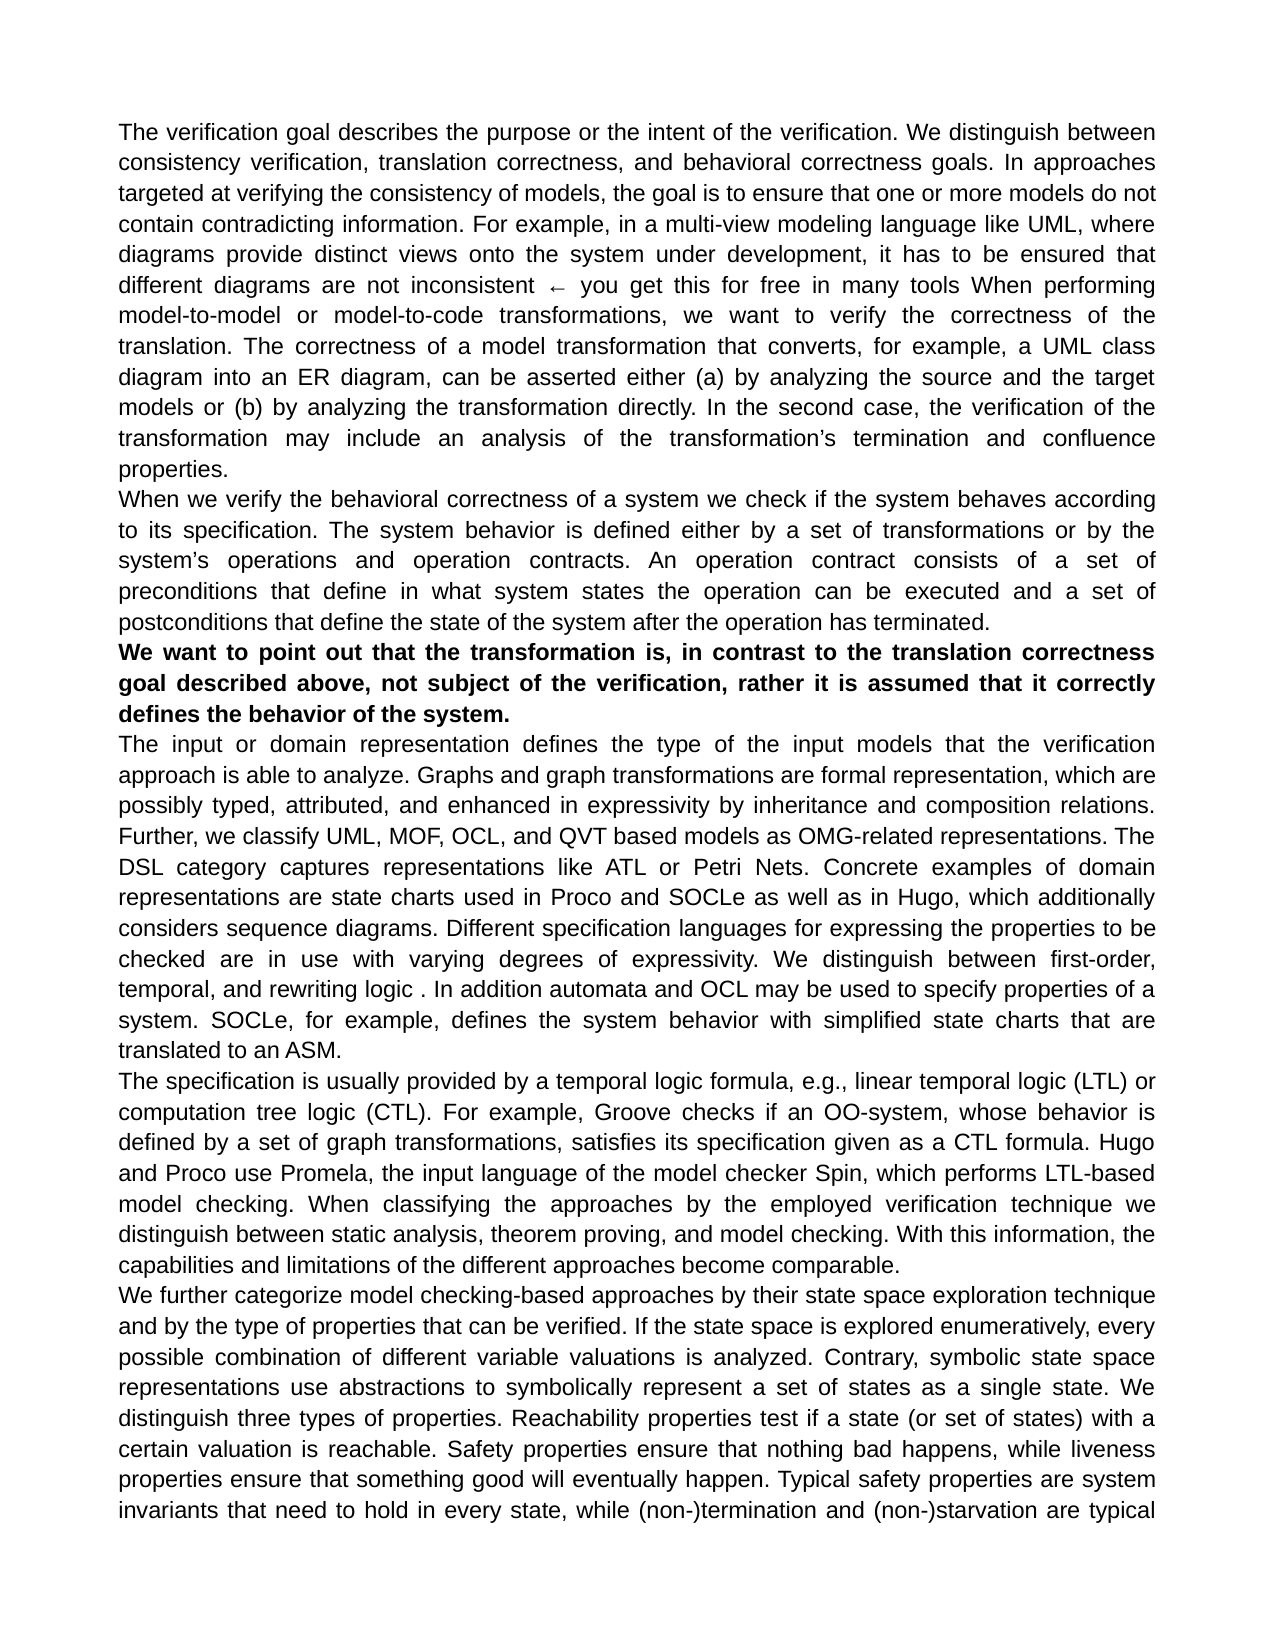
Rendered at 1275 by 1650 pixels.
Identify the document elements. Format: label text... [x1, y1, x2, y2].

text The specification is usually provided by a temporal logic formula, e.g., linear temporal logic (LTL) or computation tree logic (CTL). For example, Groove checks if an OO-system, whose behavior is defined by a set of graph transformations, satisfies its specification given as a CTL formula. Hugo and Proco use Promela, the input language of the model checker Spin, which performs LTL-based model checking. When classifying the approaches by the employed verification technique we distinguish between static analysis, theorem proving, and model checking. With this information, the capabilities and limitations of the different approaches become comparable. [118, 1067, 1157, 1278]
text We want to point out that the transformation is, in contrast to the translation correctness goal described above, not subject of the verification, rather it is assumed that it correctly defines the behavior of the system. [118, 639, 1157, 727]
text The verification goal describes the purpose or the intent of the verification. We distinguish between consistency verification, translation correctness, and behavioral correctness goals. In approaches targeted at verifying the consistency of models, the goal is to ensure that one or more models do not contain contradicting information. For example, in a multi-view modeling language like UML, where diagrams provide distinct views onto the system under development, it has to be ensured that different diagrams are not inconsistent ← you get this for free in many tools When performing model-to-model or model-to-code transformations, we want to verify the correctness of the translation. The correctness of a model transformation that converts, for example, a UML class diagram into an ER diagram, can be asserted either (a) by analyzing the source and the target models or (b) by analyzing the transformation directly. In the second case, the verification of the transformation may include an analysis of the transformation’s termination and confluence properties. [118, 118, 1157, 482]
text We further categorize model checking-based approaches by their state space exploration technique and by the type of properties that can be verified. If the state space is explored enumeratively, every possible combination of different variable valuations is analyzed. Contrary, symbolic state space representations use abstractions to symbolically represent a set of states as a single state. We distinguish three types of properties. Reachability properties test if a state (or set of states) with a certain valuation is reachable. Safety properties ensure that nothing bad happens, while liveness properties ensure that something good will eventually happen. Typical safety properties are system invariants that need to hold in every state, while (non-)termination and (non-)starvation are typical [118, 1282, 1157, 1523]
text The input or domain representation defines the type of the input models that the verification approach is able to analyze. Graphs and graph transformations are formal representation, which are possibly typed, attributed, and enhanced in expressivity by inheritance and composition relations. Further, we classify UML, MOF, OCL, and QVT based models as OMG-related representations. The DSL category captures representations like ATL or Petri Nets. Concrete examples of domain representations are state charts used in Proco and SOCLe as well as in Hugo, which additionally considers sequence diagrams. Different specification languages for expressing the properties to be checked are in use with varying degrees of expressivity. We distinguish between first-order, temporal, and rewriting logic . In addition automata and OCL may be used to specify properties of a system. SOCLe, for example, defines the system behavior with simplified state charts that are translated to an ASM. [118, 731, 1157, 1064]
text When we verify the behavioral correctness of a system we check if the system behaves according to its specification. The system behavior is defined either by a set of transformations or by the system’s operations and operation contracts. An operation contract consists of a set of preconditions that define in what system states the operation can be executed and a set of postconditions that define the state of the system after the operation has terminated. [118, 486, 1157, 635]
